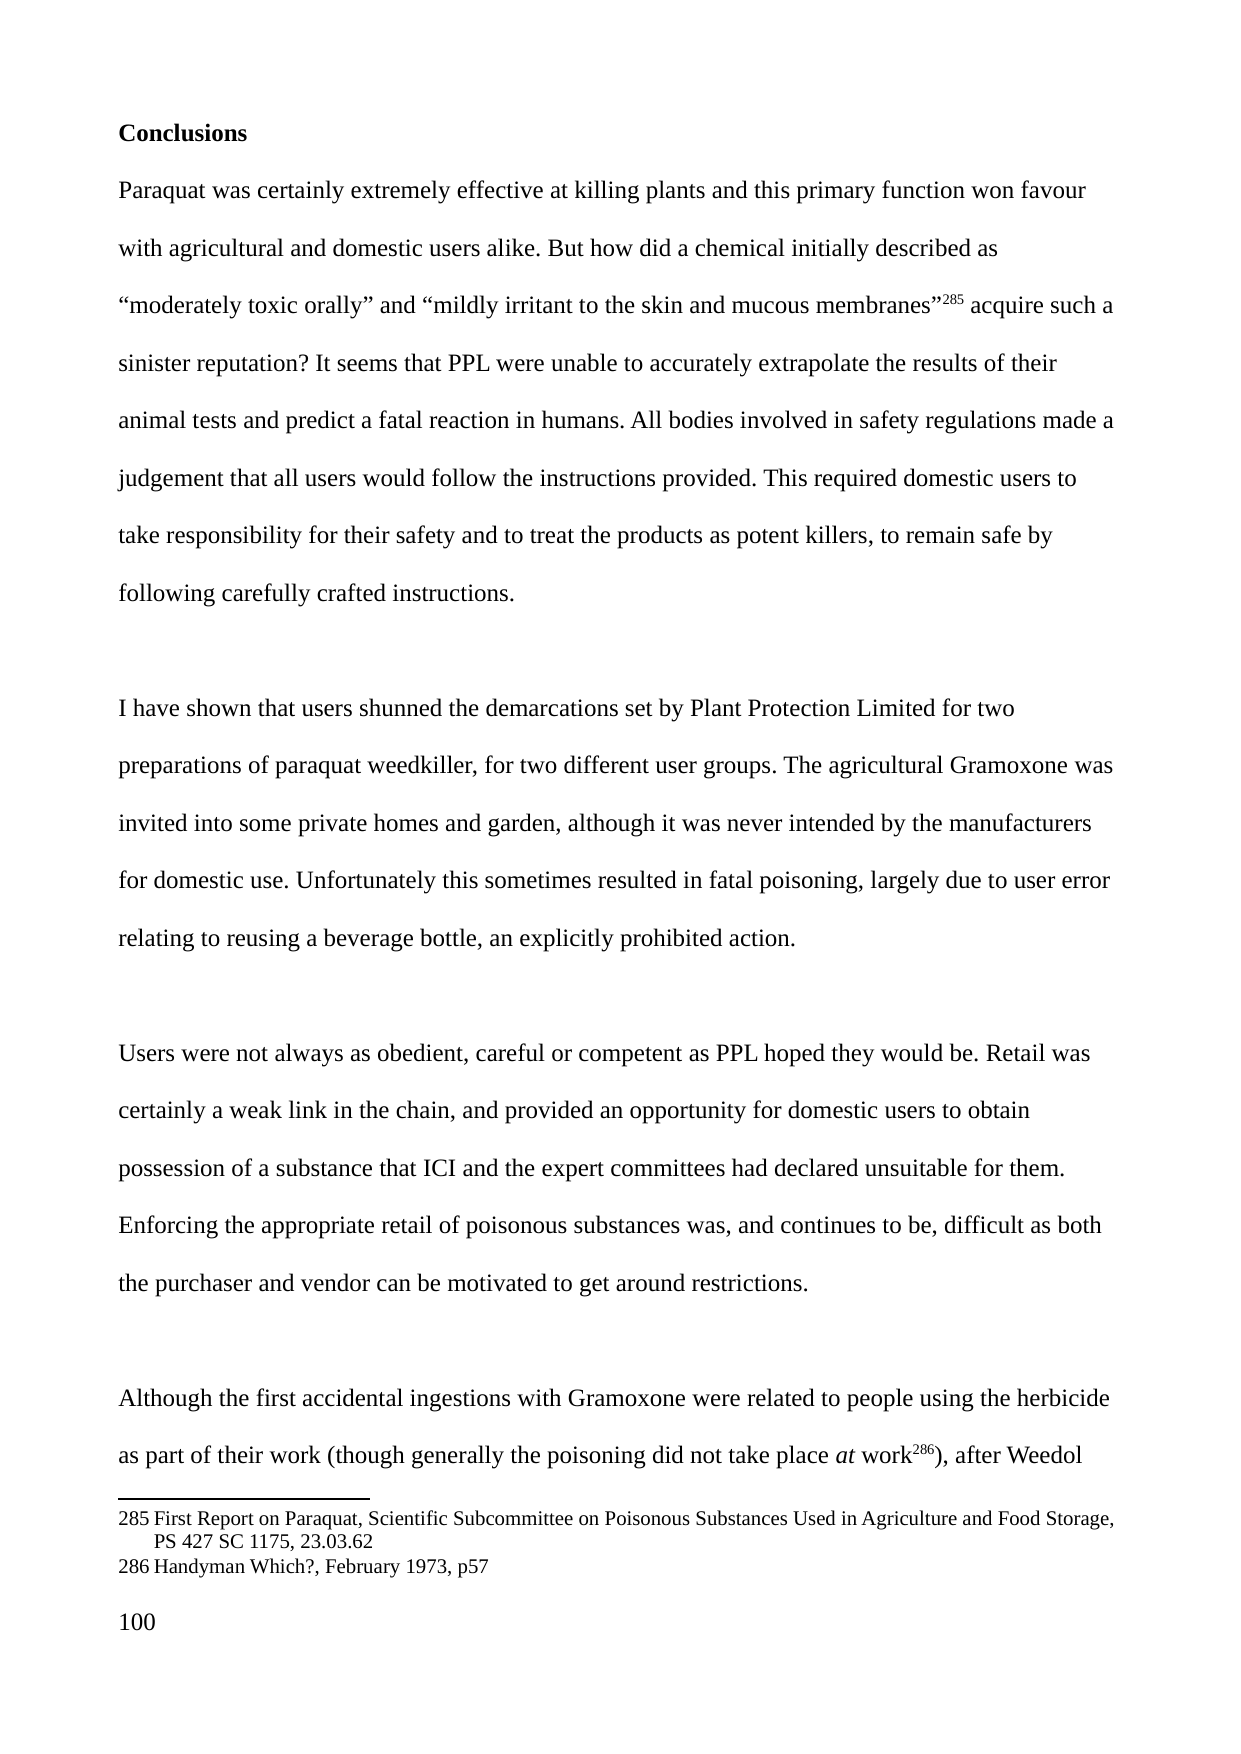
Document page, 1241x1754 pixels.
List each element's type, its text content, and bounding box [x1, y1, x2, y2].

text Although the first accidental ingestions with Gramoxone were related to people using the herbicide as part of their work (though generally the poisoning did not take place at work), after Weedol [118, 1383, 1122, 1469]
text Paraquat was certainly extremely effective at killing plants and this primary function won favour with agricultural and domestic users alike. But how did a chemical initially described as “moderately toxic orally” and “mildly irritant to the skin and mucous membranes” acquire such a sinister reputation? It seems that PPL were unable to accurately extrapolate the results of their animal tests and predict a fatal reaction in humans. All bodies involved in safety regulations made a judgement that all users would follow the instructions provided. This required domestic users to take responsibility for their safety and to treat the products as potent killers, to remain safe by following carefully crafted instructions. [118, 176, 1122, 607]
text First Report on Paraquat, Scientific Subcommittee on Poisonous Substances Used in Agriculture and Food Storage, PS 427 SC 1175, 23.03.62 [118, 1505, 1122, 1553]
text I have shown that users shunned the demarcations set by Plant Protection Limited for two preparations of paraquat weedkiller, for two different user groups. The agricultural Gramoxone was invited into some private homes and garden, although it was never intended by the manufacturers for domestic use. Unfortunately this sometimes resulted in fatal poisoning, largely due to user error relating to reusing a beverage bottle, an explicitly prohibited action. [118, 693, 1122, 952]
text Handyman Which?, February 1973, p57 [118, 1553, 1122, 1578]
text Users were not always as obedient, careful or competent as PPL hoped they would be. Retail was certainly a weak link in the chain, and provided an opportunity for domestic users to obtain possession of a substance that ICI and the expert committees had declared unsuitable for them. Enforcing the appropriate retail of poisonous substances was, and continues to be, difficult as both the purchaser and vendor can be motivated to get around restrictions. [118, 1038, 1122, 1297]
text Conclusions [118, 118, 1122, 147]
